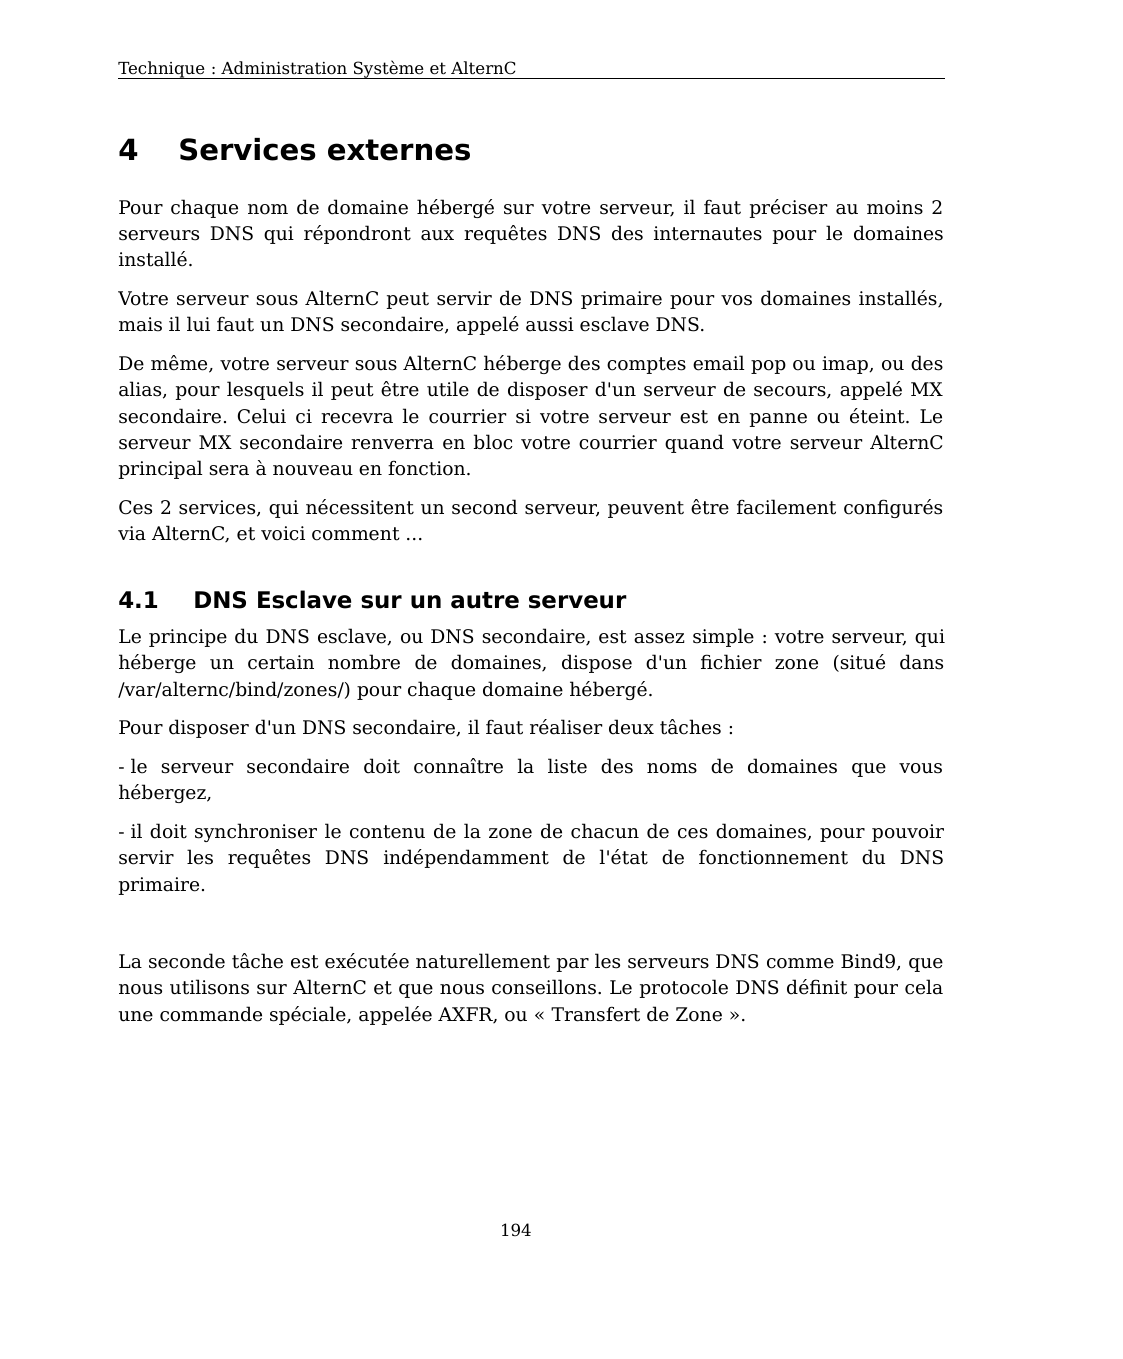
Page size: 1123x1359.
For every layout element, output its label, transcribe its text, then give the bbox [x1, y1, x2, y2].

text - il doit synchroniser le contenu de la zone de chacun de ces domaines, pour pouvoir servir les requêtes DNS indépendamment de l'état de fonctionnement du DNS primaire. [118, 821, 945, 895]
subtitle Services externes [118, 133, 945, 167]
text La seconde tâche est exécutée naturellement par les serveurs DNS comme Bind9, que nous utilisons sur AlternC et que nous conseillons. Le protocole DNS définit pour cela une commande spéciale, appelée AXFR, ou « Transfert de Zone ». [118, 951, 945, 1025]
text Ces 2 services, qui nécessitent un second serveur, peuvent être facilement configurés via AlternC, et voici comment ... [118, 497, 945, 545]
text Pour disposer d'un DNS secondaire, il faut réaliser deux tâches : [118, 717, 945, 739]
subtitle DNS Esclave sur un autre serveur [118, 587, 945, 613]
text - le serveur secondaire doit connaître la liste des noms de domaines que vous hébergez, [118, 756, 945, 804]
text Votre serveur sous AlternC peut servir de DNS primaire pour vos domaines installés, mais il lui faut un DNS secondaire, appelé aussi esclave DNS. [118, 288, 945, 336]
text De même, votre serveur sous AlternC héberge des comptes email pop ou imap, ou des alias, pour lesquels il peut être utile de disposer d'un serveur de secours, appelé MX secondaire. Celui ci recevra le courrier si votre serveur est en panne ou éteint. Le serveur MX secondaire renverra en bloc votre courrier quand votre serveur AlternC principal sera à nouveau en fonction. [118, 353, 945, 480]
text Pour chaque nom de domaine hébergé sur votre serveur, il faut préciser au moins 2 serveurs DNS qui répondront aux requêtes DNS des internautes pour le domaines installé. [118, 197, 945, 271]
text Le principe du DNS esclave, ou DNS secondaire, est assez simple : votre serveur, qui héberge un certain nombre de domaines, dispose d'un fichier zone (situé dans /var/alternc/bind/zones/) pour chaque domaine hébergé. [118, 626, 945, 700]
